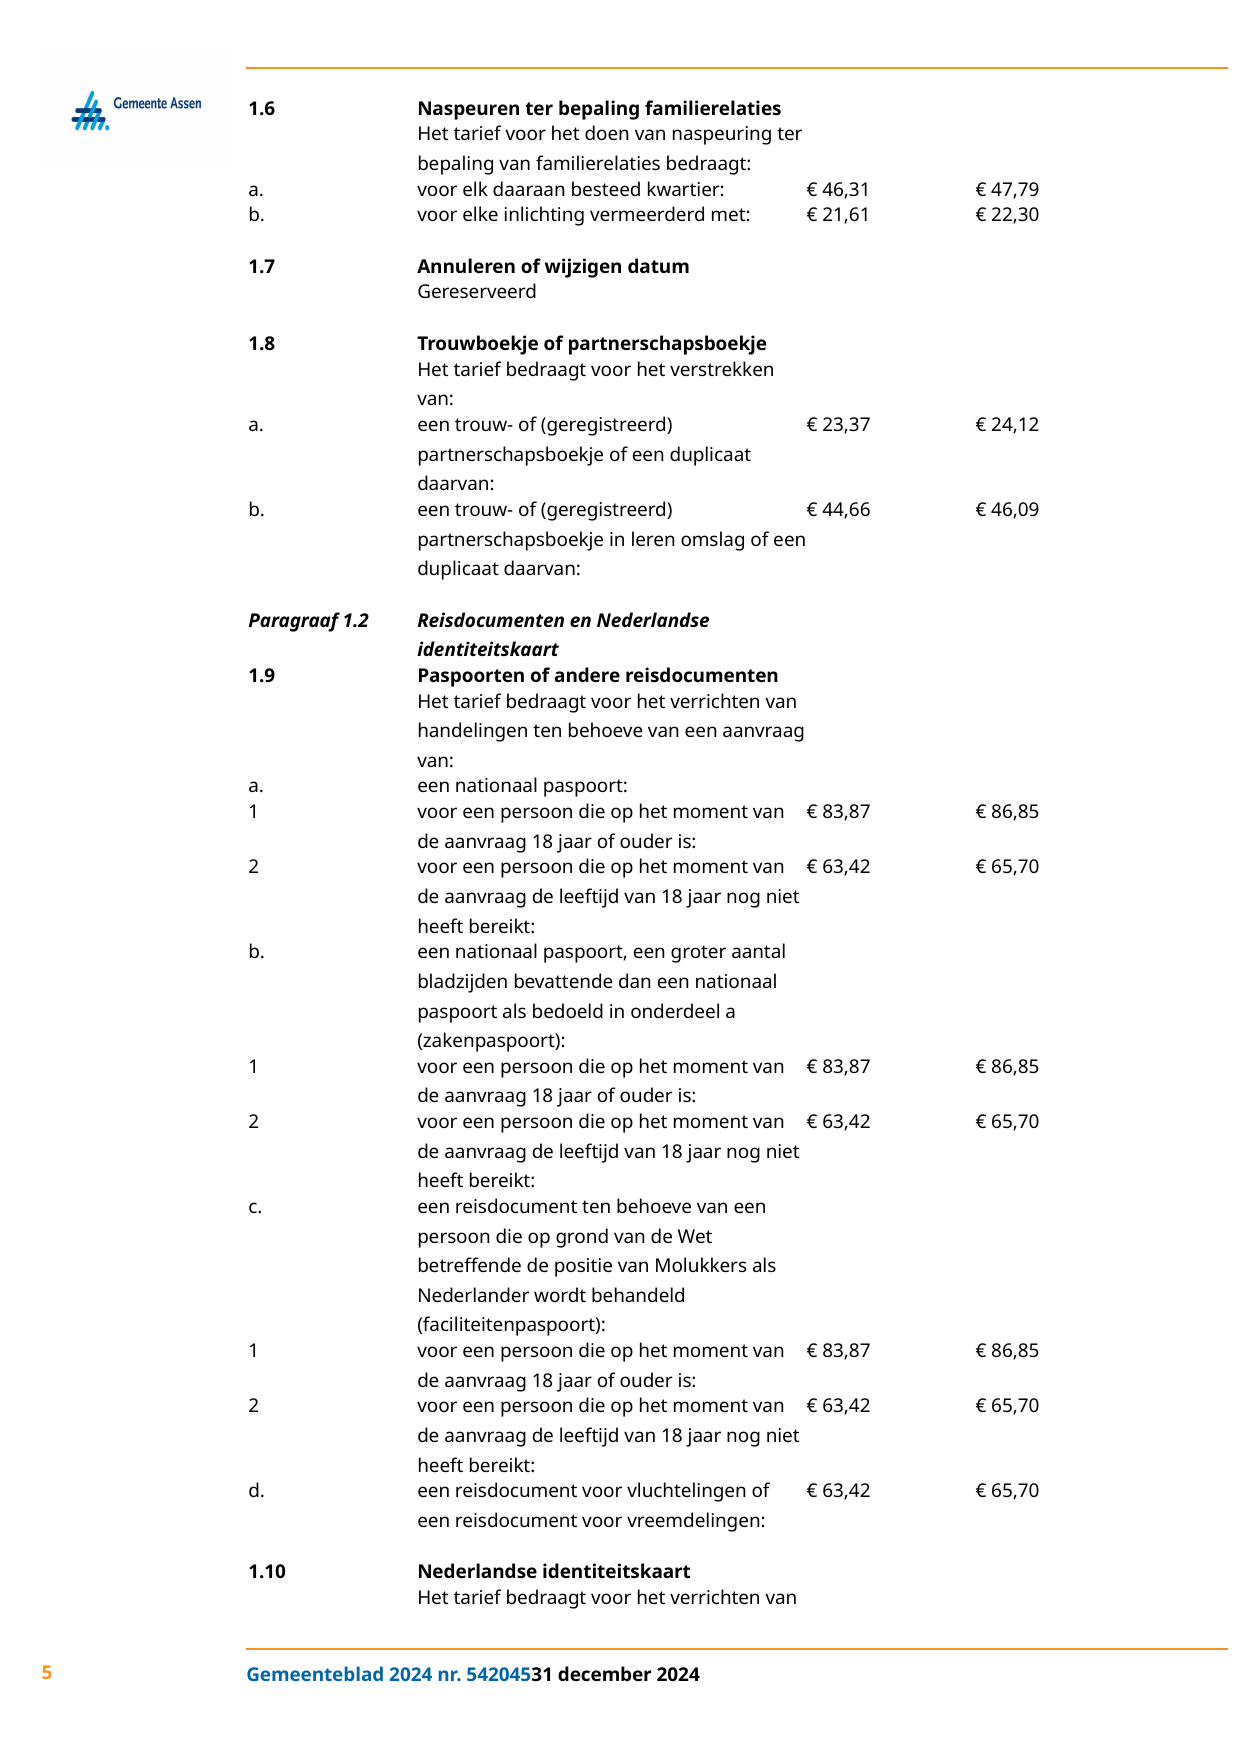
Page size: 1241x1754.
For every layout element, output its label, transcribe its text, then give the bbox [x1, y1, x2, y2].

table_cell [248, 356, 417, 411]
table_cell [975, 607, 1152, 662]
table_cell Paspoorten of andere reisdocumenten [417, 662, 806, 688]
table_cell [248, 279, 417, 304]
table_cell [975, 939, 1152, 1053]
table_cell Naspeuren ter bepaling familierelaties [417, 95, 806, 121]
table_cell voor elke inlichting vermeerderd met: [417, 202, 806, 227]
table_cell [806, 253, 975, 279]
table_cell € 47,79 [975, 176, 1152, 202]
table_cell voor een persoon die op het moment van de aanvraag 18 jaar of ouder is: [417, 799, 806, 854]
table_cell c. [248, 1193, 417, 1337]
table_cell € 46,31 [806, 176, 975, 202]
table_cell [806, 581, 975, 607]
table_cell Reisdocumenten en Nederlandse identiteitskaart [417, 607, 806, 662]
table_cell [806, 279, 975, 304]
table_cell [975, 688, 1152, 773]
table_cell € 86,85 [975, 1338, 1152, 1393]
table_cell [417, 227, 806, 253]
table_cell [806, 305, 975, 330]
table_cell [248, 581, 417, 607]
table_cell [417, 305, 806, 330]
table_cell [806, 227, 975, 253]
table_cell 1.6 [248, 95, 417, 121]
table_cell [806, 607, 975, 662]
table_cell [975, 662, 1152, 688]
table_cell b. [248, 939, 417, 1053]
table_cell a. [248, 773, 417, 798]
table_cell € 83,87 [806, 1053, 975, 1108]
table_cell een reisdocument voor vluchtelingen of een reisdocument voor vreemdelingen: [417, 1478, 806, 1533]
table_cell voor een persoon die op het moment van de aanvraag de leeftijd van 18 jaar nog niet heeft bereikt: [417, 1393, 806, 1478]
table_cell b. [248, 496, 417, 581]
table_cell € 86,85 [975, 1053, 1152, 1108]
table_cell [806, 1584, 975, 1610]
table_cell € 63,42 [806, 854, 975, 939]
table_cell [975, 305, 1152, 330]
table_cell Het tarief voor het doen van naspeuring ter bepaling van familierelaties bedraagt: [417, 121, 806, 176]
table_cell 1.7 [248, 253, 417, 279]
table_cell € 63,42 [806, 1109, 975, 1193]
picture [41, 47, 231, 172]
table_cell € 22,30 [975, 202, 1152, 227]
table_cell [975, 1559, 1152, 1584]
table_cell [806, 356, 975, 411]
table_cell [806, 773, 975, 798]
table_cell 1 [248, 799, 417, 854]
table_cell [975, 1533, 1152, 1559]
table_cell € 21,61 [806, 202, 975, 227]
table_cell [806, 1533, 975, 1559]
table_cell [806, 662, 975, 688]
table_cell € 83,87 [806, 1338, 975, 1393]
table_cell [417, 1533, 806, 1559]
table_cell 1 [248, 1338, 417, 1393]
table_cell € 46,09 [975, 496, 1152, 581]
table_cell 2 [248, 1109, 417, 1193]
table_cell d. [248, 1478, 417, 1533]
table_cell voor een persoon die op het moment van de aanvraag de leeftijd van 18 jaar nog niet heeft bereikt: [417, 1109, 806, 1193]
table_cell [975, 773, 1152, 798]
table_cell [975, 227, 1152, 253]
table_cell € 83,87 [806, 799, 975, 854]
table_cell een trouw- of (geregistreerd) partnerschapsboekje in leren omslag of een duplicaat daarvan: [417, 496, 806, 581]
table_cell a. [248, 411, 417, 496]
table_cell voor elk daaraan besteed kwartier: [417, 176, 806, 202]
table_cell Het tarief bedraagt voor het verrichten van handelingen ten behoeve van een aanvraag van: [417, 688, 806, 773]
table_cell een trouw- of (geregistreerd) partnerschapsboekje of een duplicaat daarvan: [417, 411, 806, 496]
table_cell [248, 121, 417, 176]
table_cell 1.10 [248, 1559, 417, 1584]
table_cell Nederlandse identiteitskaart [417, 1559, 806, 1584]
table_cell Het tarief bedraagt voor het verstrekken van: [417, 356, 806, 411]
table_cell € 23,37 [806, 411, 975, 496]
table_cell [806, 688, 975, 773]
table_cell een nationaal paspoort: [417, 773, 806, 798]
table_cell b. [248, 202, 417, 227]
table_cell Paragraaf 1.2 [248, 607, 417, 662]
table_cell € 86,85 [975, 799, 1152, 854]
table_cell [806, 1559, 975, 1584]
table_cell [975, 581, 1152, 607]
table_cell Gereserveerd [417, 279, 806, 304]
table_cell [975, 121, 1152, 176]
table_cell [248, 1533, 417, 1559]
table_cell a. [248, 176, 417, 202]
table_cell Trouwboekje of partnerschapsboekje [417, 330, 806, 356]
table_cell [975, 1584, 1152, 1610]
table_cell 2 [248, 854, 417, 939]
table_cell [975, 279, 1152, 304]
table_cell [806, 939, 975, 1053]
table_cell 2 [248, 1393, 417, 1478]
table_cell [975, 1193, 1152, 1337]
table_cell voor een persoon die op het moment van de aanvraag 18 jaar of ouder is: [417, 1338, 806, 1393]
table_cell [975, 253, 1152, 279]
table_cell [806, 330, 975, 356]
table_cell [248, 688, 417, 773]
table_cell € 44,66 [806, 496, 975, 581]
table_cell [975, 356, 1152, 411]
table_cell € 65,70 [975, 1478, 1152, 1533]
table_cell 1 [248, 1053, 417, 1108]
table_cell € 65,70 [975, 854, 1152, 939]
table_cell € 65,70 [975, 1393, 1152, 1478]
table_cell [975, 95, 1152, 121]
table_cell [248, 227, 417, 253]
table_cell € 63,42 [806, 1393, 975, 1478]
table_cell [806, 95, 975, 121]
table_cell [417, 581, 806, 607]
table_cell € 24,12 [975, 411, 1152, 496]
table_cell voor een persoon die op het moment van de aanvraag 18 jaar of ouder is: [417, 1053, 806, 1108]
table_cell 1.8 [248, 330, 417, 356]
table_cell [248, 1584, 417, 1610]
table_cell Annuleren of wijzigen datum [417, 253, 806, 279]
table_cell € 63,42 [806, 1478, 975, 1533]
table_cell Het tarief bedraagt voor het verrichten van [417, 1584, 806, 1610]
table_cell [248, 305, 417, 330]
table_cell [806, 1193, 975, 1337]
table_cell [806, 121, 975, 176]
table_cell [975, 330, 1152, 356]
table_cell een reisdocument ten behoeve van een persoon die op grond van de Wet betreffende de positie van Molukkers als Nederlander wordt behandeld (faciliteitenpaspoort): [417, 1193, 806, 1337]
table_cell voor een persoon die op het moment van de aanvraag de leeftijd van 18 jaar nog niet heeft bereikt: [417, 854, 806, 939]
table_cell € 65,70 [975, 1109, 1152, 1193]
table_cell 1.9 [248, 662, 417, 688]
table_cell een nationaal paspoort, een groter aantal bladzijden bevattende dan een nationaal paspoort als bedoeld in onderdeel a (zakenpaspoort): [417, 939, 806, 1053]
